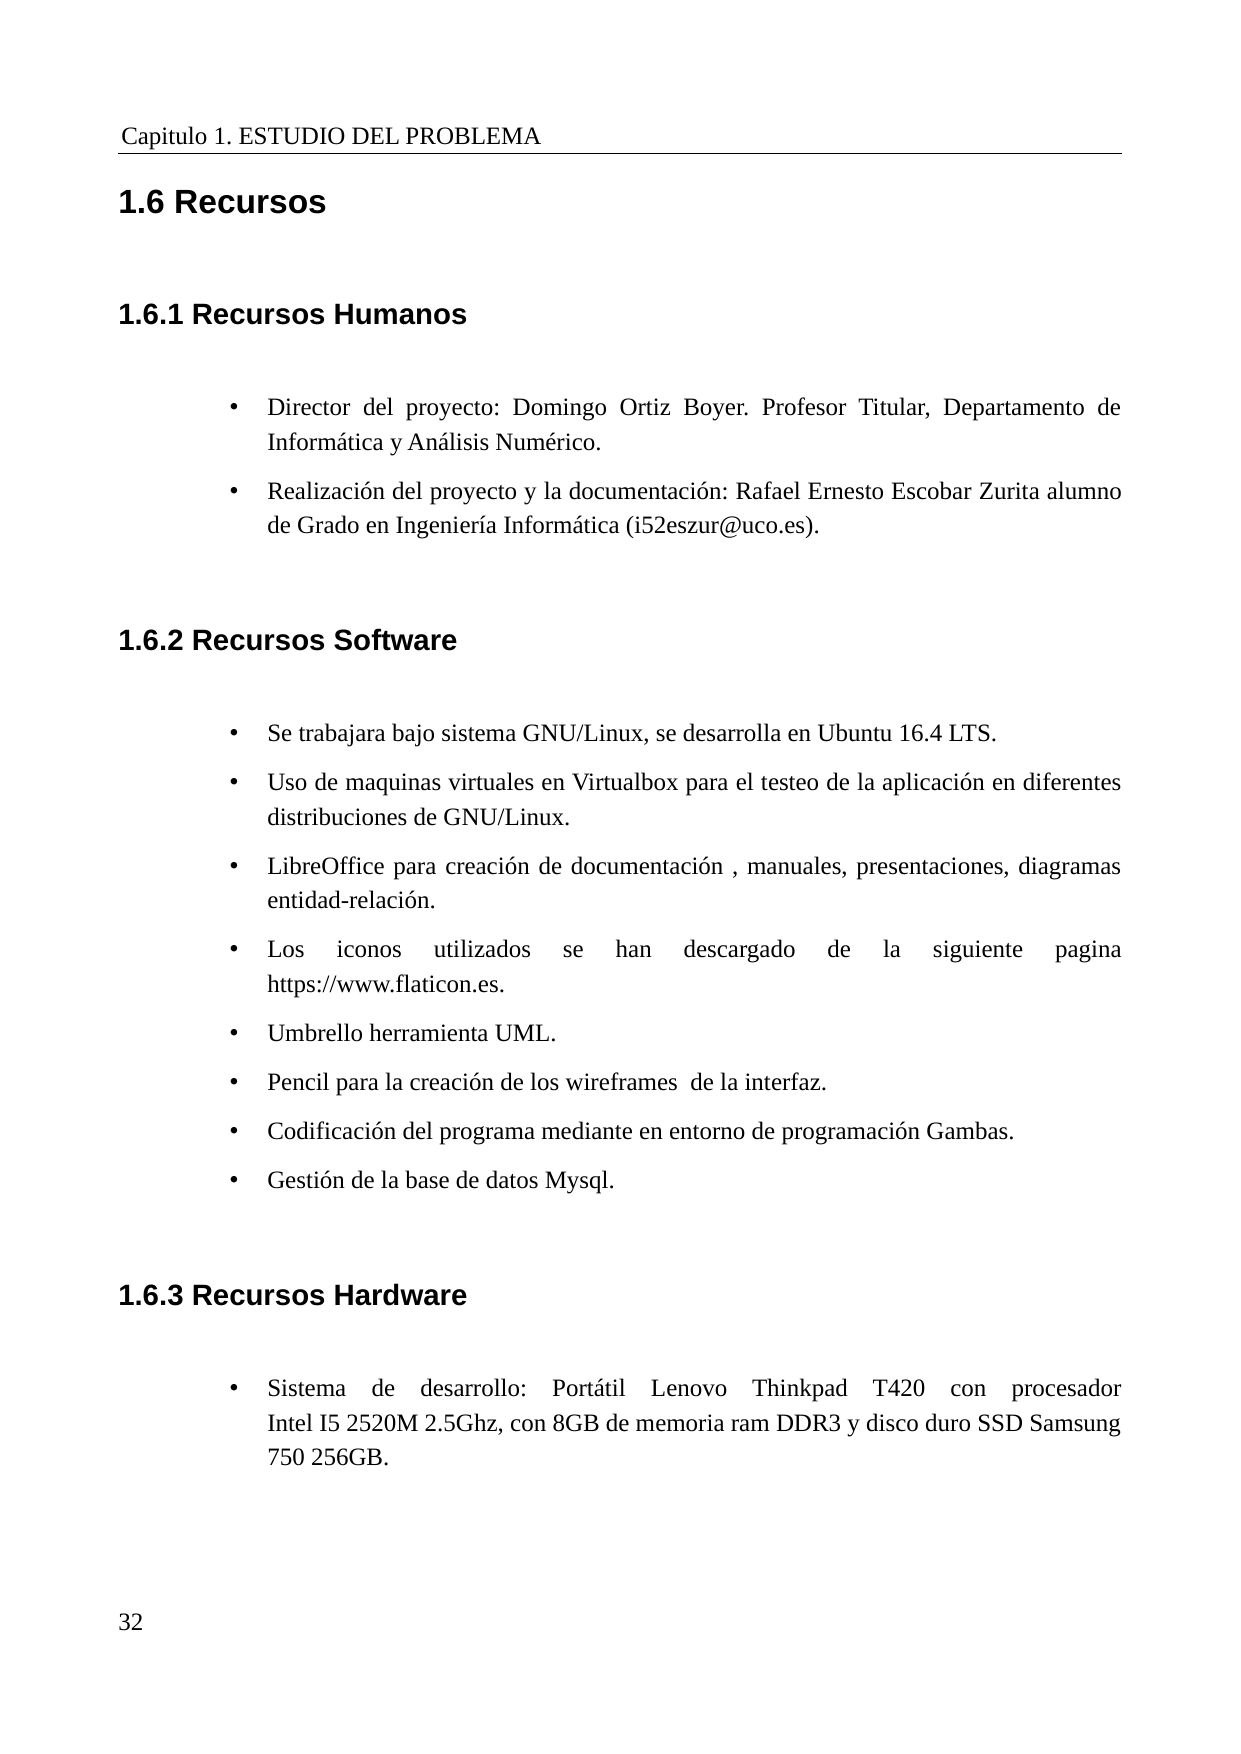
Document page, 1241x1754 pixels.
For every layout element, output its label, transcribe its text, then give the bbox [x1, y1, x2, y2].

list LibreOffice para creación de documentación , manuales, presentaciones, diagramas entidad-relación. [229, 851, 1122, 914]
list Se trabajara bajo sistema GNU/Linux, se desarrolla en Ubuntu 16.4 LTS. [229, 718, 1122, 747]
subtitle 1.6.2 Recursos Software [118, 623, 1122, 657]
subtitle 1.6.3 Recursos Hardware [118, 1278, 1122, 1312]
list Sistema de desarrollo: Portátil Lenovo Thinkpad T420 con procesador Intel I5 2520M 2.5Ghz, con 8GB de memoria ram DDR3 y disco duro SSD Samsung 750 256GB. [229, 1373, 1122, 1471]
list Los iconos utilizados se han descargado de la siguiente pagina https://www.flaticon.es. [229, 934, 1122, 998]
list Uso de maquinas virtuales en Virtualbox para el testeo de la aplicación en diferentes distribuciones de GNU/Linux. [229, 767, 1122, 831]
list Umbrello herramienta UML. [229, 1018, 1122, 1047]
list Gestión de la base de datos Mysql. [229, 1165, 1122, 1194]
list Pencil para la creación de los wireframes de la interfaz. [229, 1067, 1122, 1096]
list Director del proyecto: Domingo Ortiz Boyer. Profesor Titular, Departamento de Informática y Análisis Numérico. [229, 392, 1122, 456]
list Realización del proyecto y la documentación: Rafael Ernesto Escobar Zurita alumno de Grado en Ingeniería Informática (i52eszur@uco.es). [229, 476, 1122, 539]
list Codificación del programa mediante en entorno de programación Gambas. [229, 1116, 1122, 1145]
subtitle 1.6.1 Recursos Humanos [118, 297, 1122, 331]
subtitle 1.6 Recursos [118, 182, 1122, 221]
